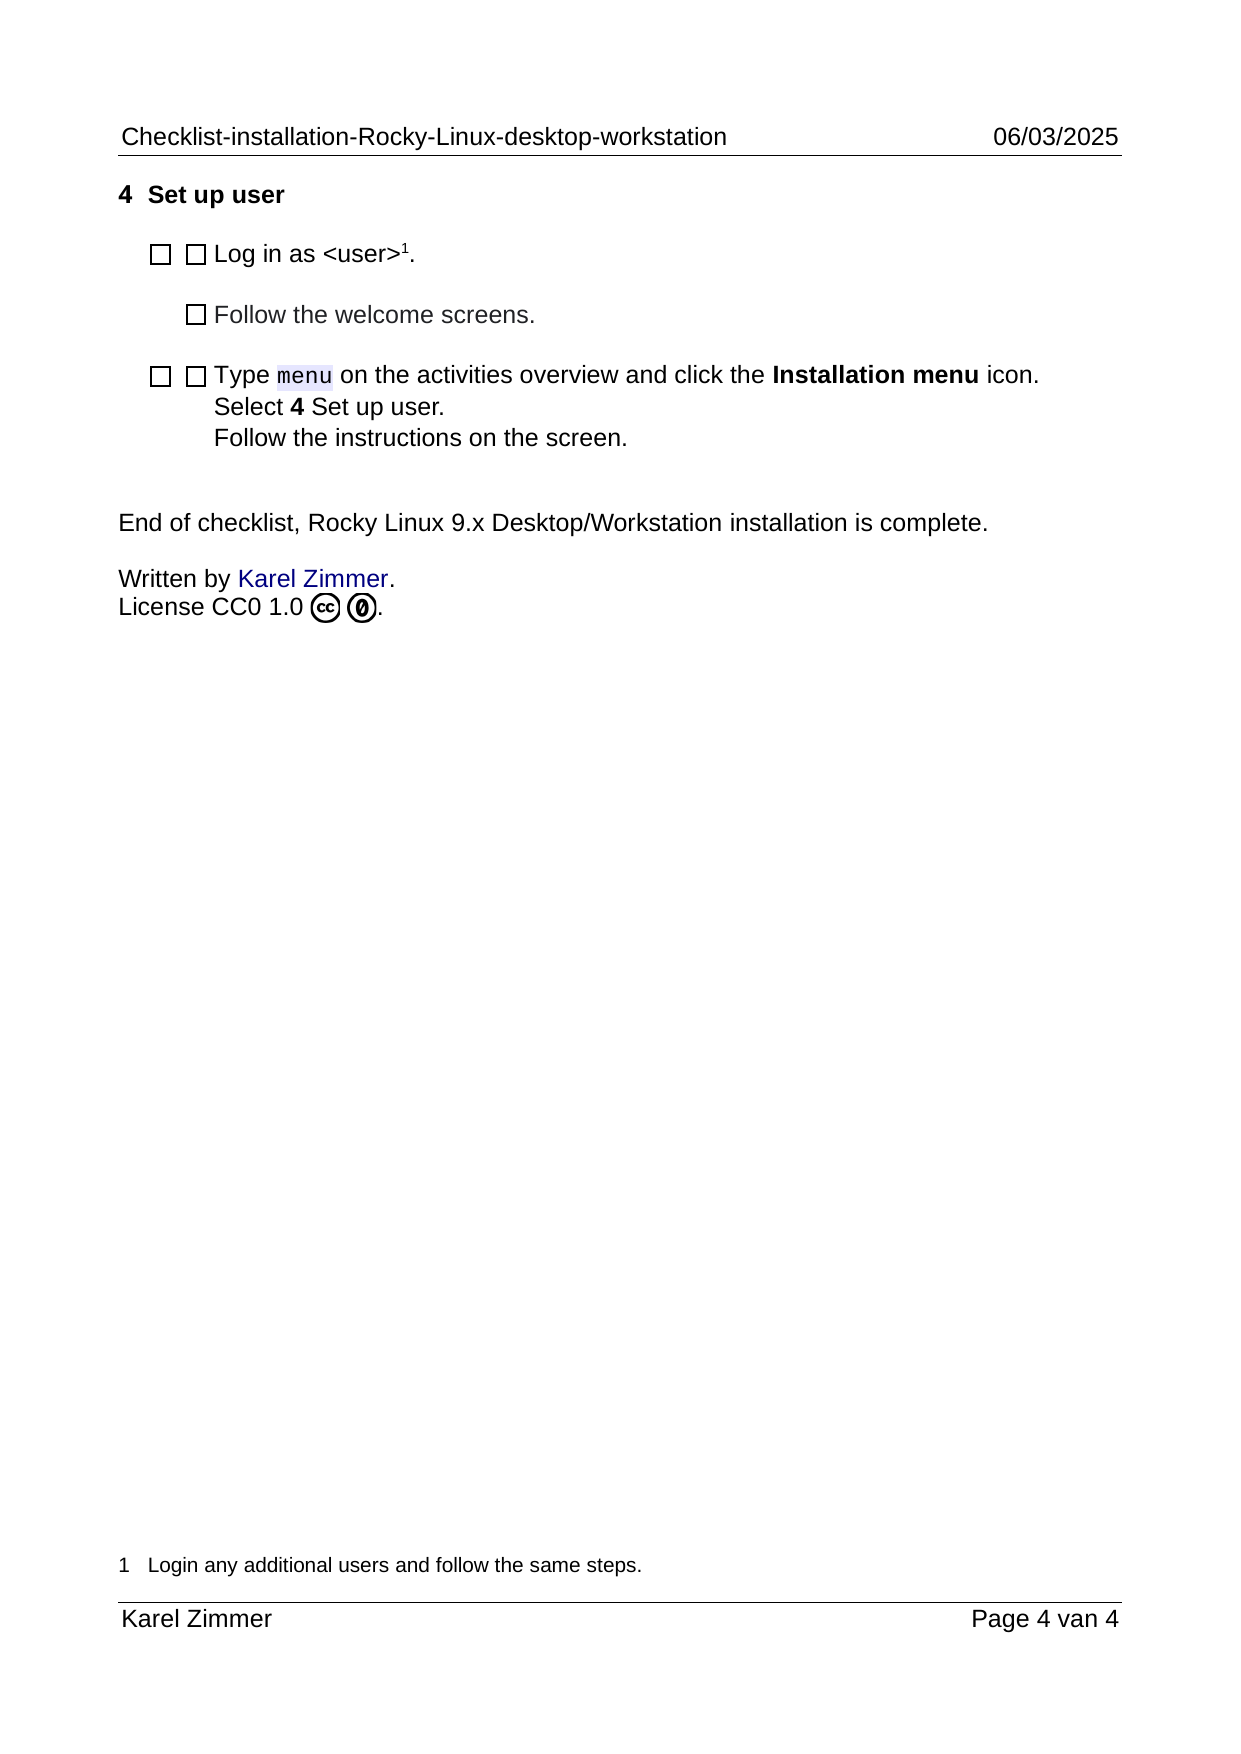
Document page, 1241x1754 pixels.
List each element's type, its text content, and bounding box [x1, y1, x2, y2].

table_cell [142, 360, 177, 392]
table_cell [213, 269, 1122, 300]
table_cell [118, 423, 142, 453]
list Set up user [118, 177, 1122, 211]
picture [347, 593, 377, 623]
table_cell Follow the instructions on the screen. [213, 423, 1122, 453]
table_cell [118, 360, 142, 392]
table_cell [177, 392, 213, 422]
text License CC0 1.0 [118, 593, 310, 622]
table_header [177, 239, 213, 269]
table_cell [177, 360, 213, 392]
table_cell [142, 392, 177, 422]
picture [310, 593, 340, 623]
table_header Log in as <user>. [213, 239, 1122, 269]
table_cell Select 4 Set up user. [213, 392, 1122, 422]
table_cell [142, 269, 177, 300]
table_header [118, 239, 142, 269]
table_cell [177, 423, 213, 453]
table_cell [118, 392, 142, 422]
table_cell [118, 330, 142, 360]
table_cell [142, 423, 177, 453]
table_cell [213, 330, 1122, 360]
table_header [142, 239, 177, 269]
table_cell [118, 269, 142, 300]
table_cell [177, 269, 213, 300]
table_cell [142, 300, 177, 330]
table_cell [118, 300, 142, 330]
table_cell Follow the welcome screens. [213, 300, 1122, 330]
table_cell Type menu on the activities overview and click the Installation menu icon. [213, 360, 1122, 392]
text End of checklist, Rocky Linux 9.x Desktop/Workstation installation is complete. [118, 509, 1122, 537]
text Written by Karel Zimmer. [118, 565, 1122, 593]
text . [377, 593, 1122, 622]
table_cell [177, 300, 213, 330]
table_cell [142, 330, 177, 360]
table_cell [177, 330, 213, 360]
